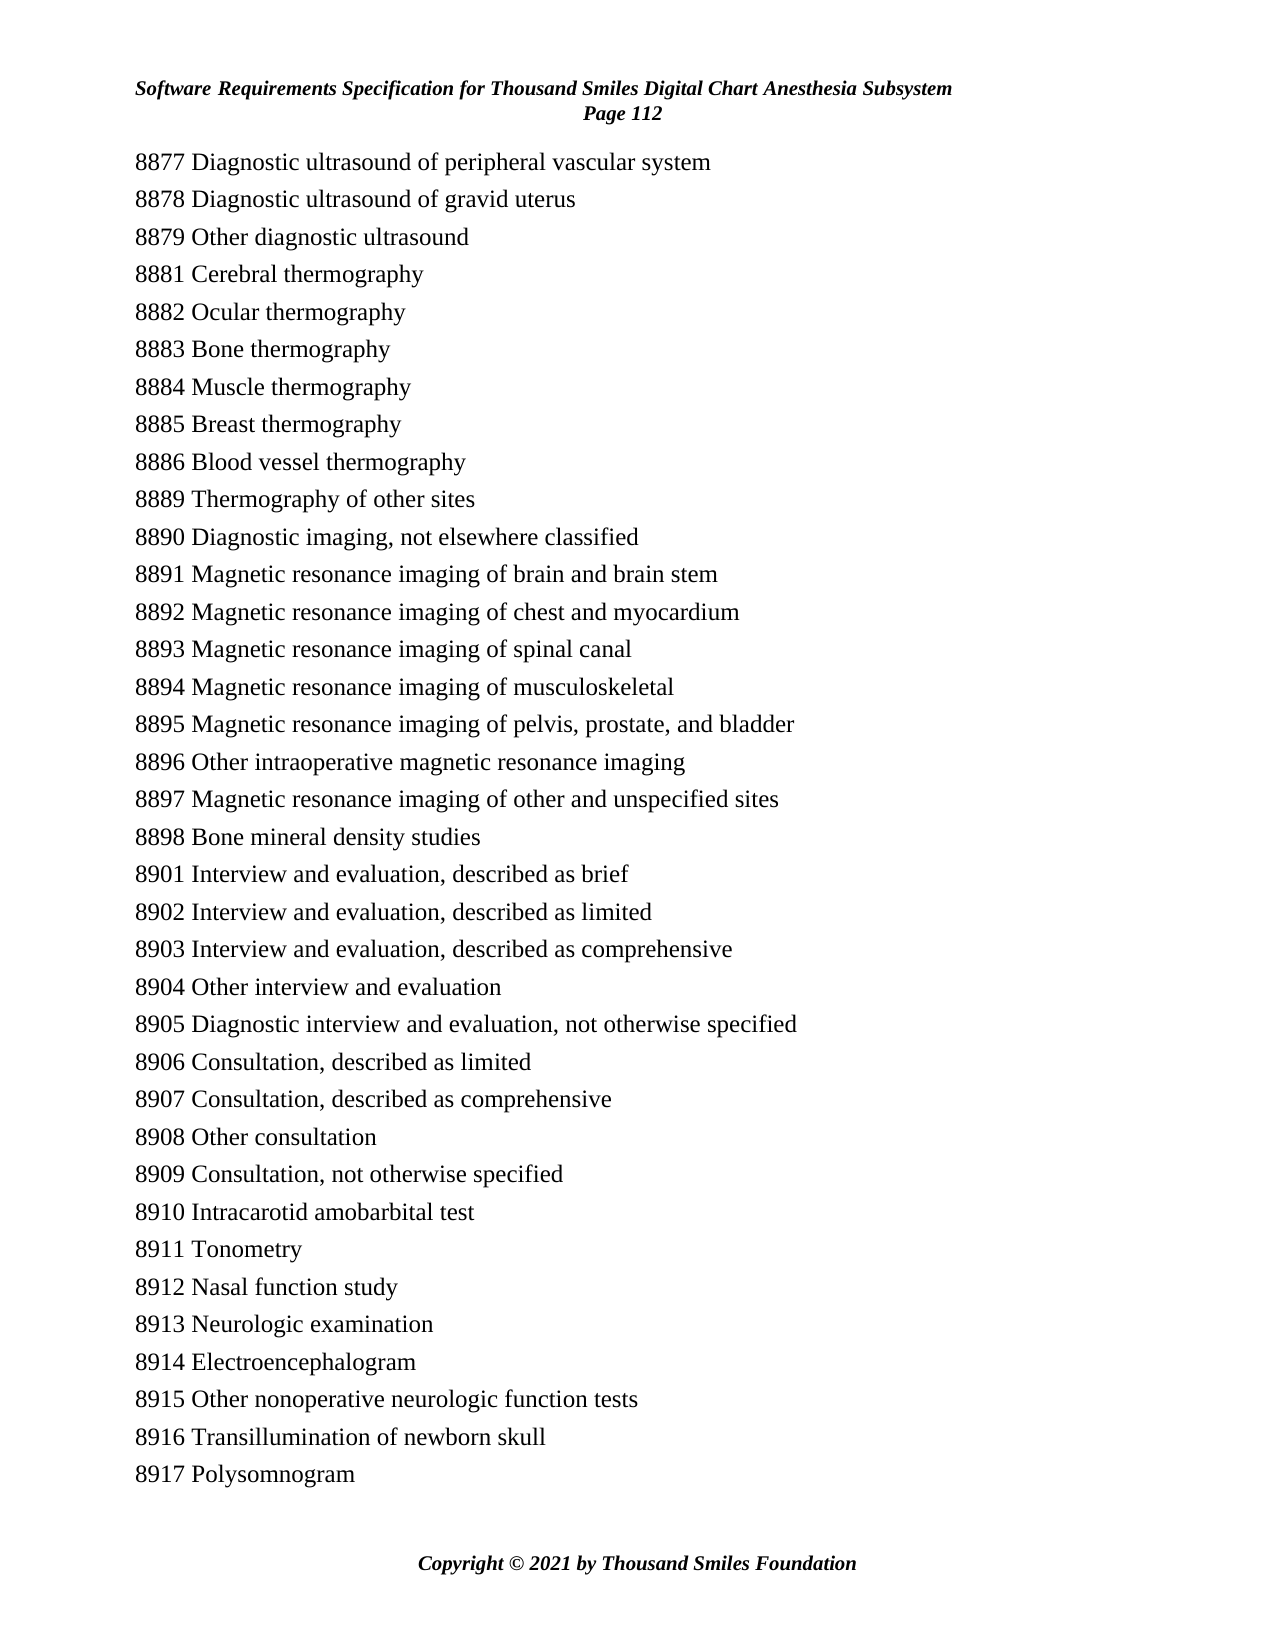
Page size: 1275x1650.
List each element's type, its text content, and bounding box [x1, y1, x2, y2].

text 8915 Other nonoperative neurologic function tests [135, 1387, 1140, 1412]
text 8889 Thermography of other sites [135, 487, 1140, 512]
text 8878 Diagnostic ultrasound of gravid uterus [135, 187, 1140, 212]
text 8913 Neurologic examination [135, 1312, 1140, 1337]
text 8906 Consultation, described as limited [135, 1050, 1140, 1075]
text 8902 Interview and evaluation, described as limited [135, 900, 1140, 925]
text 8905 Diagnostic interview and evaluation, not otherwise specified [135, 1012, 1140, 1037]
text 8885 Breast thermography [135, 412, 1140, 437]
text 8895 Magnetic resonance imaging of pelvis, prostate, and bladder [135, 712, 1140, 737]
text 8881 Cerebral thermography [135, 262, 1140, 287]
text 8877 Diagnostic ultrasound of peripheral vascular system [135, 150, 1140, 175]
text 8898 Bone mineral density studies [135, 825, 1140, 850]
text 8884 Muscle thermography [135, 375, 1140, 400]
text 8903 Interview and evaluation, described as comprehensive [135, 937, 1140, 962]
text 8879 Other diagnostic ultrasound [135, 225, 1140, 250]
text 8912 Nasal function study [135, 1275, 1140, 1300]
text 8883 Bone thermography [135, 337, 1140, 362]
text 8908 Other consultation [135, 1125, 1140, 1150]
text 8882 Ocular thermography [135, 300, 1140, 325]
text 8907 Consultation, described as comprehensive [135, 1087, 1140, 1112]
text 8909 Consultation, not otherwise specified [135, 1162, 1140, 1187]
text 8894 Magnetic resonance imaging of musculoskeletal [135, 675, 1140, 700]
text 8917 Polysomnogram [135, 1462, 1140, 1487]
text 8891 Magnetic resonance imaging of brain and brain stem [135, 562, 1140, 587]
text 8901 Interview and evaluation, described as brief [135, 862, 1140, 887]
text 8892 Magnetic resonance imaging of chest and myocardium [135, 600, 1140, 625]
text 8893 Magnetic resonance imaging of spinal canal [135, 637, 1140, 662]
text 8896 Other intraoperative magnetic resonance imaging [135, 750, 1140, 775]
text 8904 Other interview and evaluation [135, 975, 1140, 1000]
text 8916 Transillumination of newborn skull [135, 1425, 1140, 1450]
text 8886 Blood vessel thermography [135, 450, 1140, 475]
text 8911 Tonometry [135, 1237, 1140, 1262]
text 8910 Intracarotid amobarbital test [135, 1200, 1140, 1225]
text 8914 Electroencephalogram [135, 1350, 1140, 1375]
text 8890 Diagnostic imaging, not elsewhere classified [135, 525, 1140, 550]
text 8897 Magnetic resonance imaging of other and unspecified sites [135, 787, 1140, 812]
